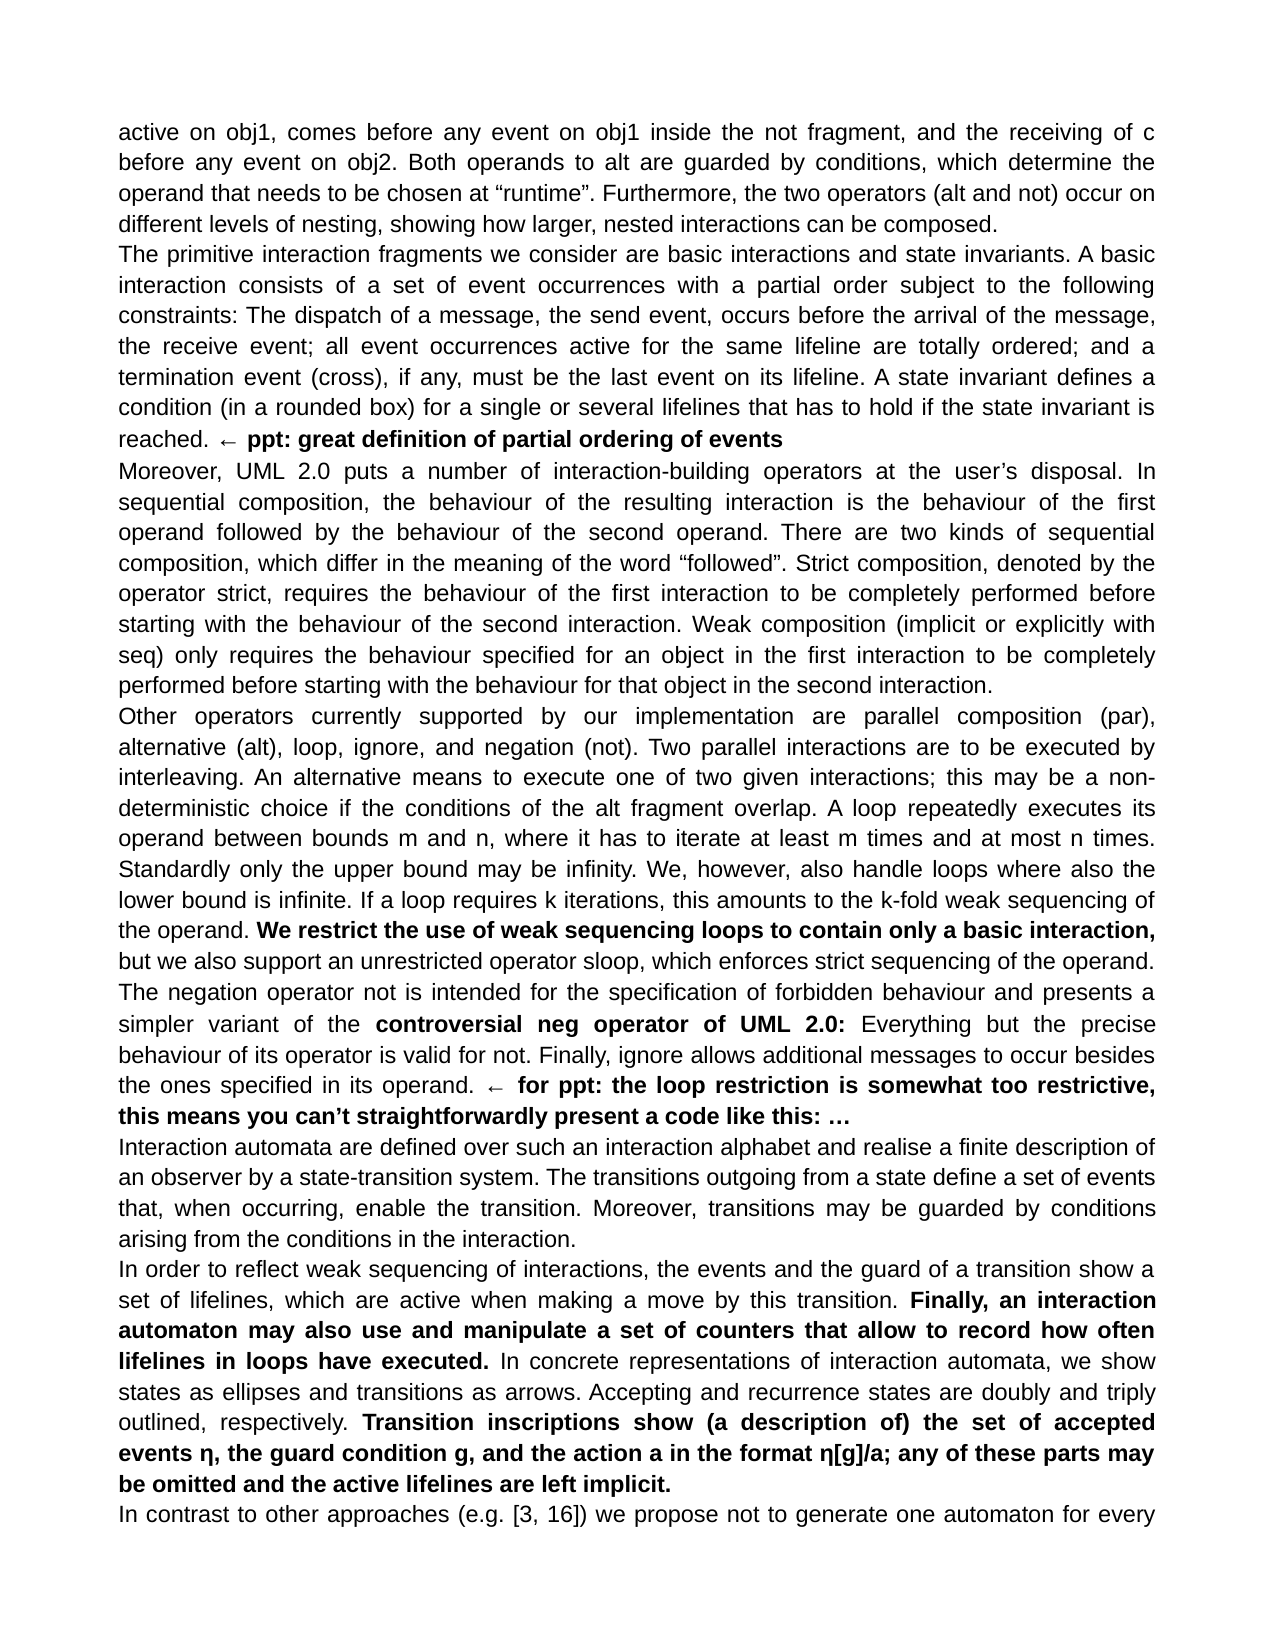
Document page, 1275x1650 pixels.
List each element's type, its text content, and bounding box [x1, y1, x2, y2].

text Moreover, UML 2.0 puts a number of interaction-building operators at the user’s disposal. In sequential composition, the behaviour of the resulting interaction is the behaviour of the first operand followed by the behaviour of the second operand. There are two kinds of sequential composition, which differ in the meaning of the word “followed”. Strict composition, denoted by the operator strict, requires the behaviour of the first interaction to be completely performed before starting with the behaviour of the second interaction. Weak composition (implicit or explicitly with seq) only requires the behaviour specified for an object in the first interaction to be completely performed before starting with the behaviour for that object in the second interaction. [118, 457, 1157, 698]
text The negation operator not is intended for the specification of forbidden behaviour and presents a simpler variant of the controversial neg operator of UML 2.0: Everything but the precise behaviour of its operator is valid for not. Finally, ignore allows additional messages to occur besides the ones specified in its operand. ← for ppt: the loop restriction is somewhat too restrictive, this means you can’t straightforwardly present a code like this: … [118, 978, 1157, 1129]
text In order to reflect weak sequencing of interactions, the events and the guard of a transition show a set of lifelines, which are active when making a move by this transition. Finally, an interaction automaton may also use and manipulate a set of counters that allow to record how often lifelines in loops have executed. In concrete representations of interaction automata, we show states as ellipses and transitions as arrows. Accepting and recurrence states are doubly and triply outlined, respectively. Transition inscriptions show (a description of) the set of accepted events η, the guard condition g, and the action a in the format η[g]/a; any of these parts may be omitted and the active lifelines are left implicit. [118, 1256, 1157, 1497]
text The primitive interaction fragments we consider are basic interactions and state invariants. A basic interaction consists of a set of event occurrences with a partial order subject to the following constraints: The dispatch of a message, the send event, occurs before the arrival of the message, the receive event; all event occurrences active for the same lifeline are totally ordered; and a termination event (cross), if any, must be the last event on its lifeline. A state invariant defines a condition (in a rounded box) for a single or several lifelines that has to hold if the state invariant is reached. ← ppt: great definition of partial ordering of events [118, 241, 1157, 453]
text Interaction automata are defined over such an interaction alphabet and realise a finite description of an observer by a state-transition system. The transitions outgoing from a state define a set of events that, when occurring, enable the transition. Moreover, transitions may be guarded by conditions arising from the conditions in the interaction. [118, 1133, 1157, 1252]
text active on obj1, comes before any event on obj1 inside the not fragment, and the receiving of c before any event on obj2. Both operands to alt are guarded by conditions, which determine the operand that needs to be chosen at “runtime”. Furthermore, the two operators (alt and not) occur on different levels of nesting, showing how larger, nested interactions can be composed. [118, 118, 1157, 237]
text In contrast to other approaches (e.g. [3, 16]) we propose not to generate one automaton for every [118, 1501, 1157, 1527]
text Other operators currently supported by our implementation are parallel composition (par), alternative (alt), loop, ignore, and negation (not). Two parallel interactions are to be executed by interleaving. An alternative means to execute one of two given interactions; this may be a non-deterministic choice if the conditions of the alt fragment overlap. A loop repeatedly executes its operand between bounds m and n, where it has to iterate at least m times and at most n times. Standardly only the upper bound may be infinity. We, however, also handle loops where also the lower bound is infinite. If a loop requires k iterations, this amounts to the k-fold weak sequencing of the operand. We restrict the use of weak sequencing loops to contain only a basic interaction, but we also support an unrestricted operator sloop, which enforces strict sequencing of the operand. [118, 702, 1157, 974]
